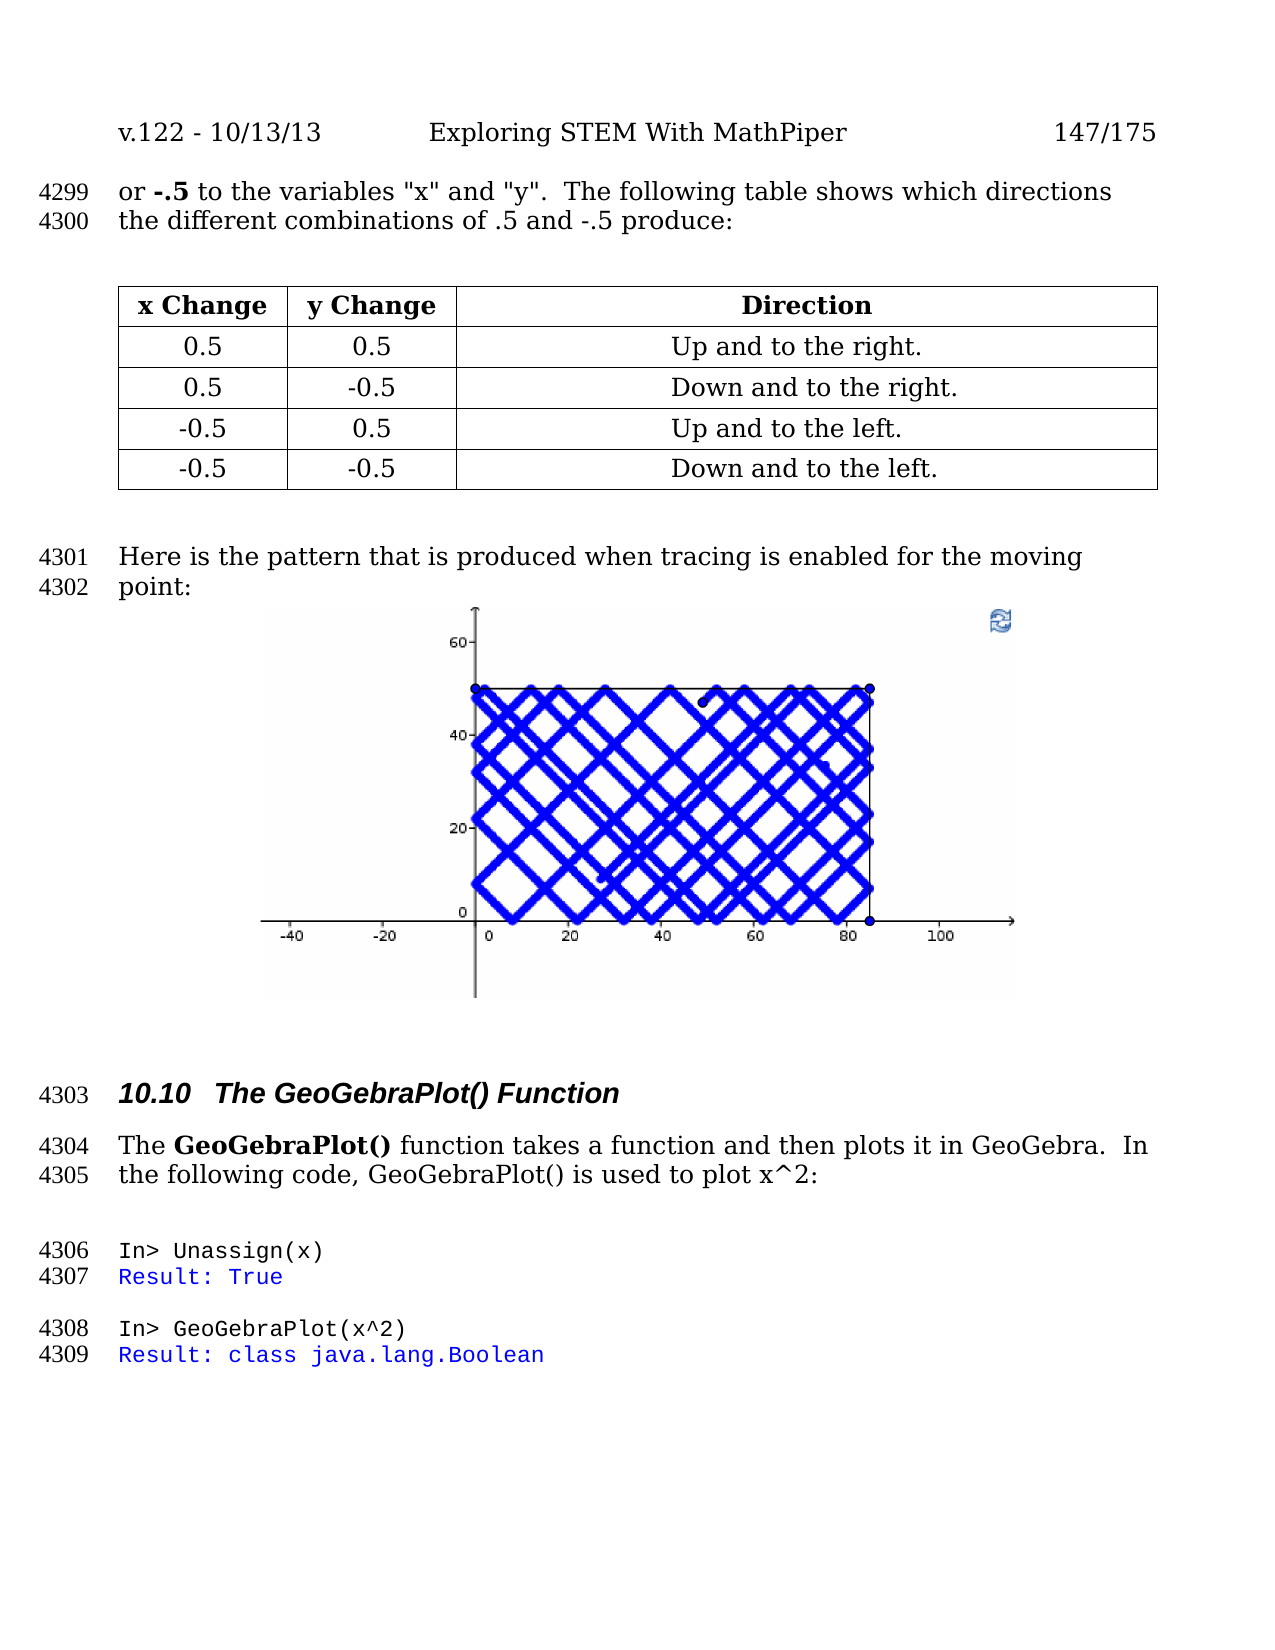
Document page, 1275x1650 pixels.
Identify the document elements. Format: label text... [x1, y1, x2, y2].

table_cell -0.5 [288, 450, 456, 489]
table_cell 0.5 [288, 409, 456, 449]
table_cell -0.5 [119, 450, 287, 489]
table_cell -0.5 [119, 409, 287, 449]
text or -.5 to the variables "x" and "y". The following table shows which directions the different combinations of .5 and -.5 produce: [118, 177, 1157, 235]
table_cell Down and to the left. [457, 450, 1157, 489]
table_cell Up and to the left. [457, 409, 1157, 449]
text In> GeoGebraPlot(x^2) [118, 1317, 1157, 1343]
text Result: True [118, 1265, 1157, 1291]
table_cell -0.5 [288, 368, 456, 408]
picture [260, 607, 1015, 998]
text The GeoGebraPlot() function takes a function and then plots it in GeoGebra. In the following code, GeoGebraPlot() is used to plot x^2: [118, 1131, 1157, 1189]
table_header Direction [457, 287, 1157, 326]
text In> Unassign(x) [118, 1239, 1157, 1265]
table_cell Up and to the right. [457, 327, 1157, 367]
table_cell 0.5 [119, 368, 287, 408]
subtitle The GeoGebraPlot() Function [118, 1076, 1157, 1110]
table_header y Change [288, 287, 456, 326]
table_cell 0.5 [288, 327, 456, 367]
text Result: class java.lang.Boolean [118, 1343, 1157, 1369]
text Here is the pattern that is produced when tracing is enabled for the moving point: [118, 543, 1157, 601]
table_header x Change [119, 287, 287, 326]
table_cell 0.5 [119, 327, 287, 367]
table_cell Down and to the right. [457, 368, 1157, 408]
